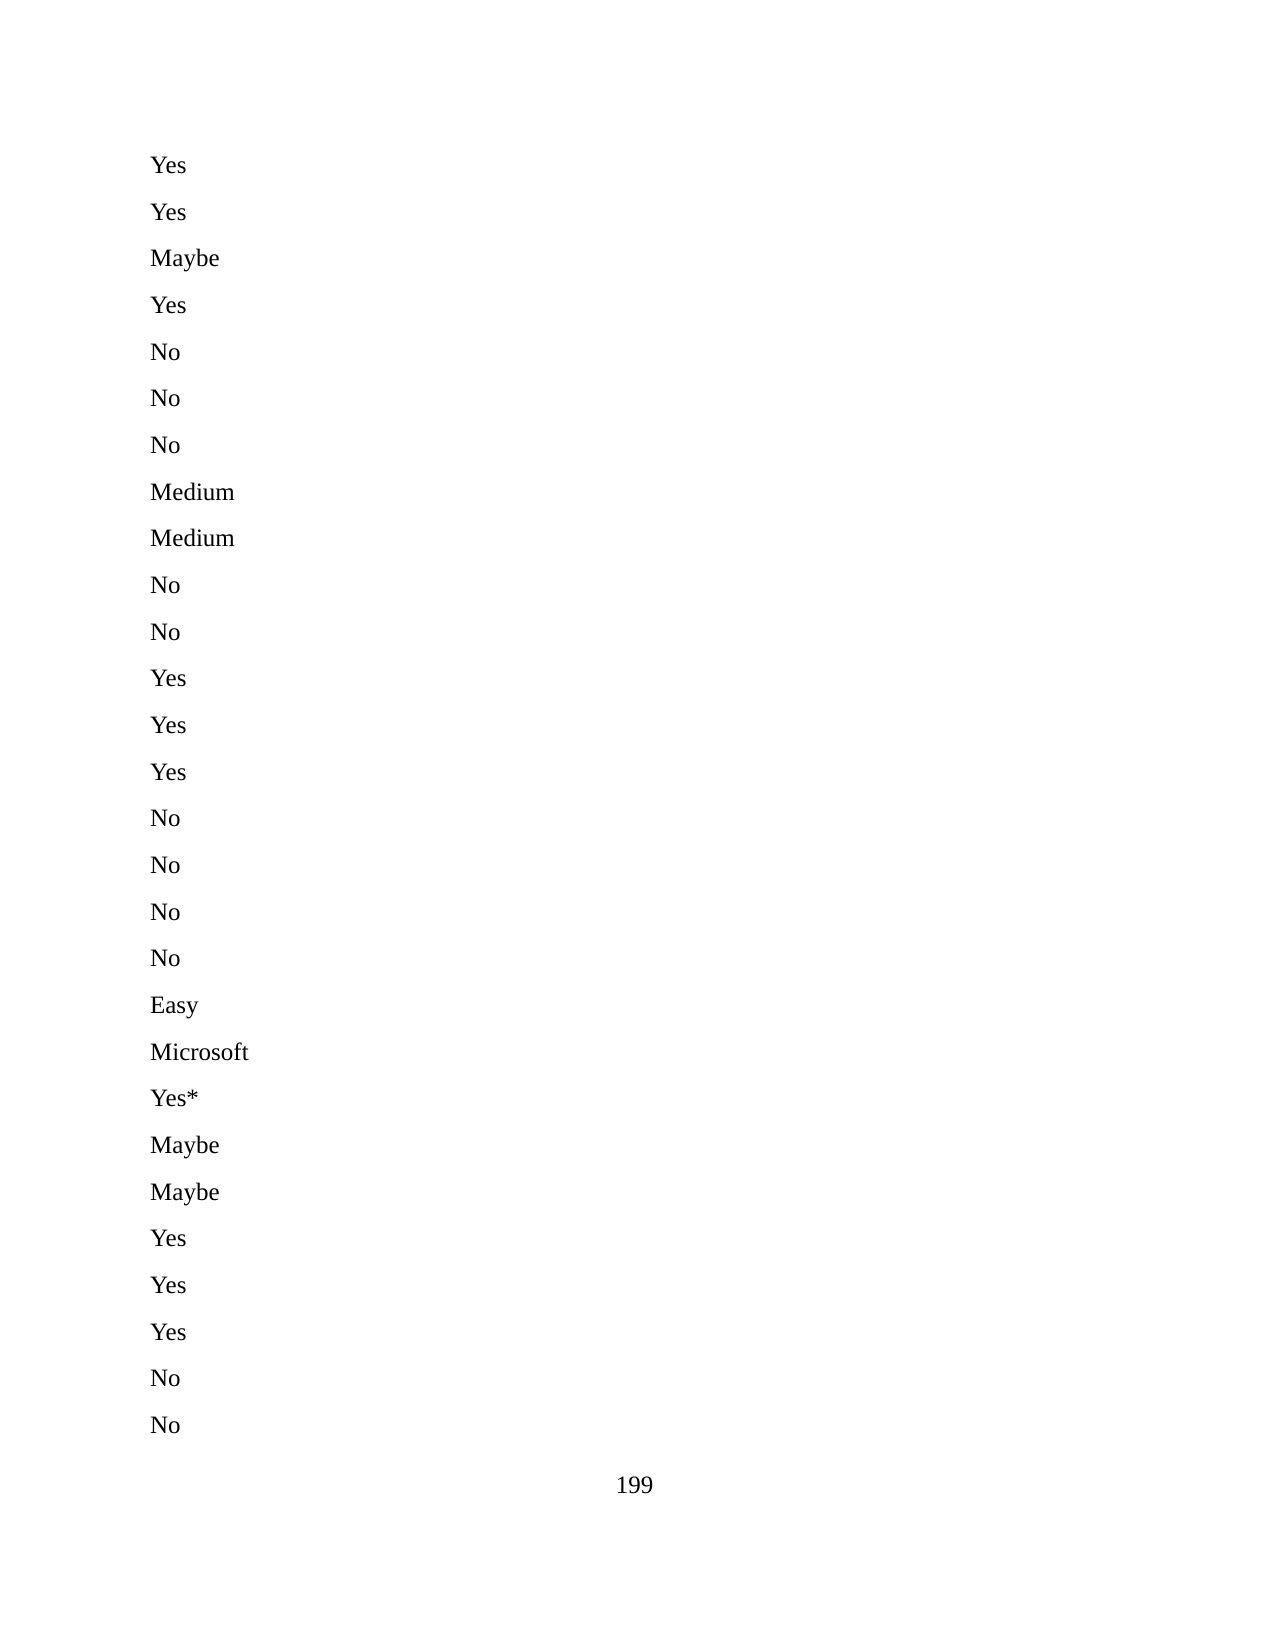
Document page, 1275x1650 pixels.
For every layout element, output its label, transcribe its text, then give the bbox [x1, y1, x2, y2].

text No [150, 850, 1125, 879]
text Yes [150, 197, 1125, 225]
text Easy [150, 990, 1125, 1019]
text Yes [150, 1270, 1125, 1299]
text No [150, 383, 1125, 412]
text Yes [150, 1317, 1125, 1345]
text Yes [150, 1223, 1125, 1252]
text Maybe [150, 243, 1125, 272]
text No [150, 1410, 1125, 1439]
text Yes [150, 150, 1125, 179]
text Medium [150, 523, 1125, 552]
text Yes [150, 663, 1125, 692]
text Yes [150, 290, 1125, 319]
text Medium [150, 477, 1125, 505]
text No [150, 943, 1125, 972]
text Yes [150, 710, 1125, 739]
text No [150, 337, 1125, 365]
text Yes [150, 757, 1125, 785]
text No [150, 617, 1125, 645]
text Maybe [150, 1177, 1125, 1205]
text Yes* [150, 1083, 1125, 1112]
text No [150, 570, 1125, 599]
text No [150, 1363, 1125, 1392]
text No [150, 897, 1125, 925]
text No [150, 803, 1125, 832]
text No [150, 430, 1125, 459]
text Maybe [150, 1130, 1125, 1159]
text Microsoft [150, 1037, 1125, 1065]
